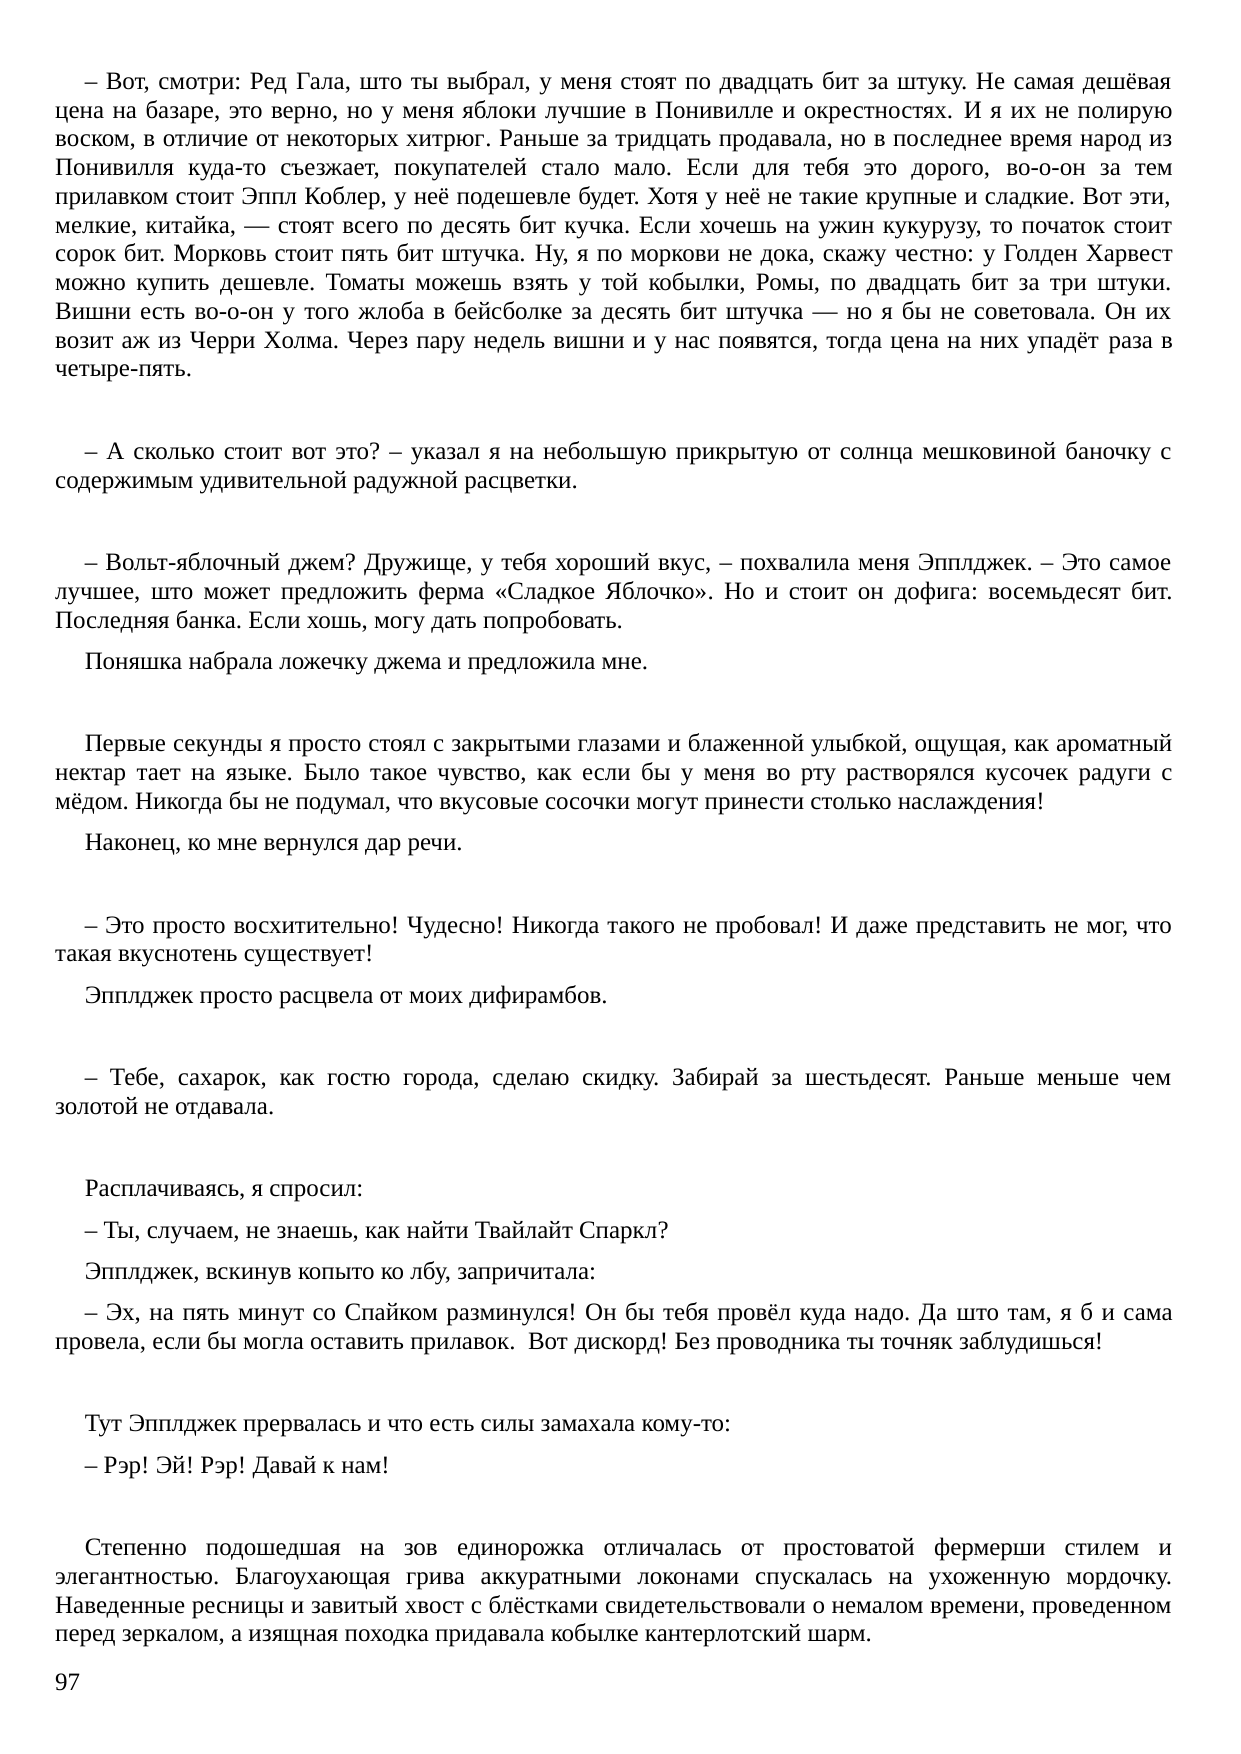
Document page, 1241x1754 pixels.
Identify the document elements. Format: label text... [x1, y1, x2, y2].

text – Рэр! Эй! Рэр! Давай к нам! [55, 1450, 1173, 1478]
text Эпплджек, вскинув копыто ко лбу, запричитала: [55, 1256, 1173, 1285]
text – Вот, смотри: Ред Гала, што ты выбрал, у меня стоят по двадцать бит за штуку. Не самая дешёвая цена на базаре, это верно, но у меня яблоки лучшие в Понивилле и окрестностях. И я их не полирую воском, в отличие от некоторых хитрюг. Раньше за тридцать продавала, но в последнее время народ из Понивилля куда-то съезжает, покупателей стало мало. Если для тебя это дорого, во-о-он за тем прилавком стоит Эппл Коблер, у неё подешевле будет. Хотя у неё не такие крупные и сладкие. Вот эти, мелкие, китайка, — стоят всего по десять бит кучка. Если хочешь на ужин кукурузу, то початок стоит сорок бит. Морковь стоит пять бит штучка. Ну, я по моркови не дока, скажу честно: у Голден Харвест можно купить дешевле. Томаты можешь взять у той кобылки, Ромы, по двадцать бит за три штуки. Вишни есть во-о-он у того жлоба в бейсболке за десять бит штучка — но я бы не советовала. Он их возит аж из Черри Холма. Через пару недель вишни и у нас появятся, тогда цена на них упадёт раза в четыре-пять. [55, 66, 1173, 382]
text – Тебе, сахарок, как гостю города, сделаю скидку. Забирай за шестьдесят. Раньше меньше чем золотой не отдавала. [55, 1062, 1173, 1120]
text – Вольт-яблочный джем? Дружище, у тебя хороший вкус, – похвалила меня Эпплджек. – Это самое лучшее, што может предложить ферма «Сладкое Яблочко». Но и стоит он дофига: восемьдесят бит. Последняя банка. Если хошь, могу дать попробовать. [55, 547, 1173, 633]
text – Эх, на пять минут со Спайком разминулся! Он бы тебя провёл куда надо. Да што там, я б и сама провела, если бы могла оставить прилавок. Вот дискорд! Без проводника ты точняк заблудишься! [55, 1297, 1173, 1355]
text – Ты, случаем, не знаешь, как найти Твайлайт Спаркл? [55, 1215, 1173, 1243]
text Первые секунды я просто стоял с закрытыми глазами и блаженной улыбкой, ощущая, как ароматный нектар тает на языке. Было такое чувство, как если бы у меня во рту растворялся кусочек радуги с мёдом. Никогда бы не подумал, что вкусовые сосочки могут принести столько наслаждения! [55, 728, 1173, 815]
text Тут Эпплджек прервалась и что есть силы замахала кому-то: [55, 1408, 1173, 1437]
text Эпплджек просто расцвела от моих дифирамбов. [55, 980, 1173, 1008]
text Расплачиваясь, я спросил: [55, 1173, 1173, 1202]
text – Это просто восхитительно! Чудесно! Никогда такого не пробовал! И даже представить не мог, что такая вкуснотень существует! [55, 910, 1173, 967]
text Степенно подошедшая на зов единорожка отличалась от простоватой фермерши стилем и элегантностью. Благоухающая грива аккуратными локонами спускалась на ухоженную мордочку. Наведенные ресницы и завитый хвост с блёстками свидетельствовали о немалом времени, проведенном перед зеркалом, а изящная походка придавала кобылке кантерлотский шарм. [55, 1532, 1173, 1647]
text Наконец, ко мне вернулся дар речи. [55, 827, 1173, 856]
text Поняшка набрала ложечку джема и предложила мне. [55, 646, 1173, 675]
text – А сколько стоит вот это? – указал я на небольшую прикрытую от солнца мешковиной баночку с содержимым удивительной радужной расцветки. [55, 436, 1173, 493]
